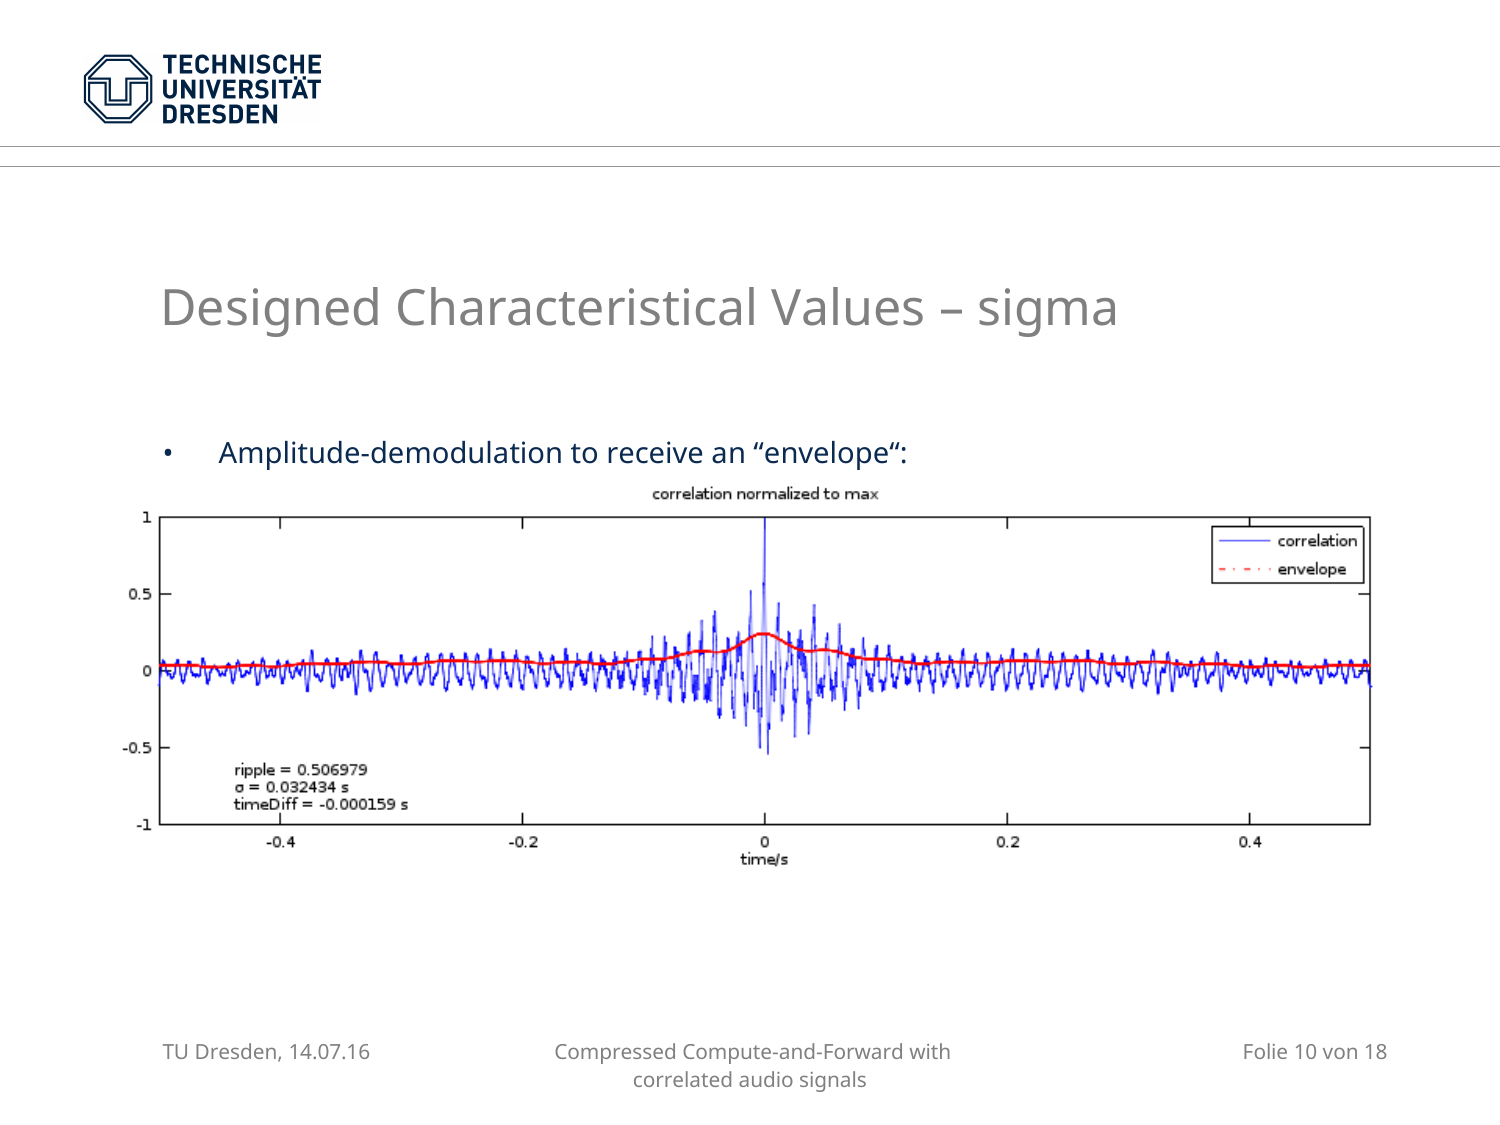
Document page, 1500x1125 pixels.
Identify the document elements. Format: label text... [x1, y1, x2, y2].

title Designed Characteristical Values – sigma [160, 238, 1392, 374]
picture [106, 479, 1418, 879]
list Amplitude-demodulation to receive an “envelope“: [162, 879, 1388, 1093]
picture [83, 54, 321, 124]
list Amplitude-demodulation to receive an “envelope“: [162, 425, 1388, 479]
